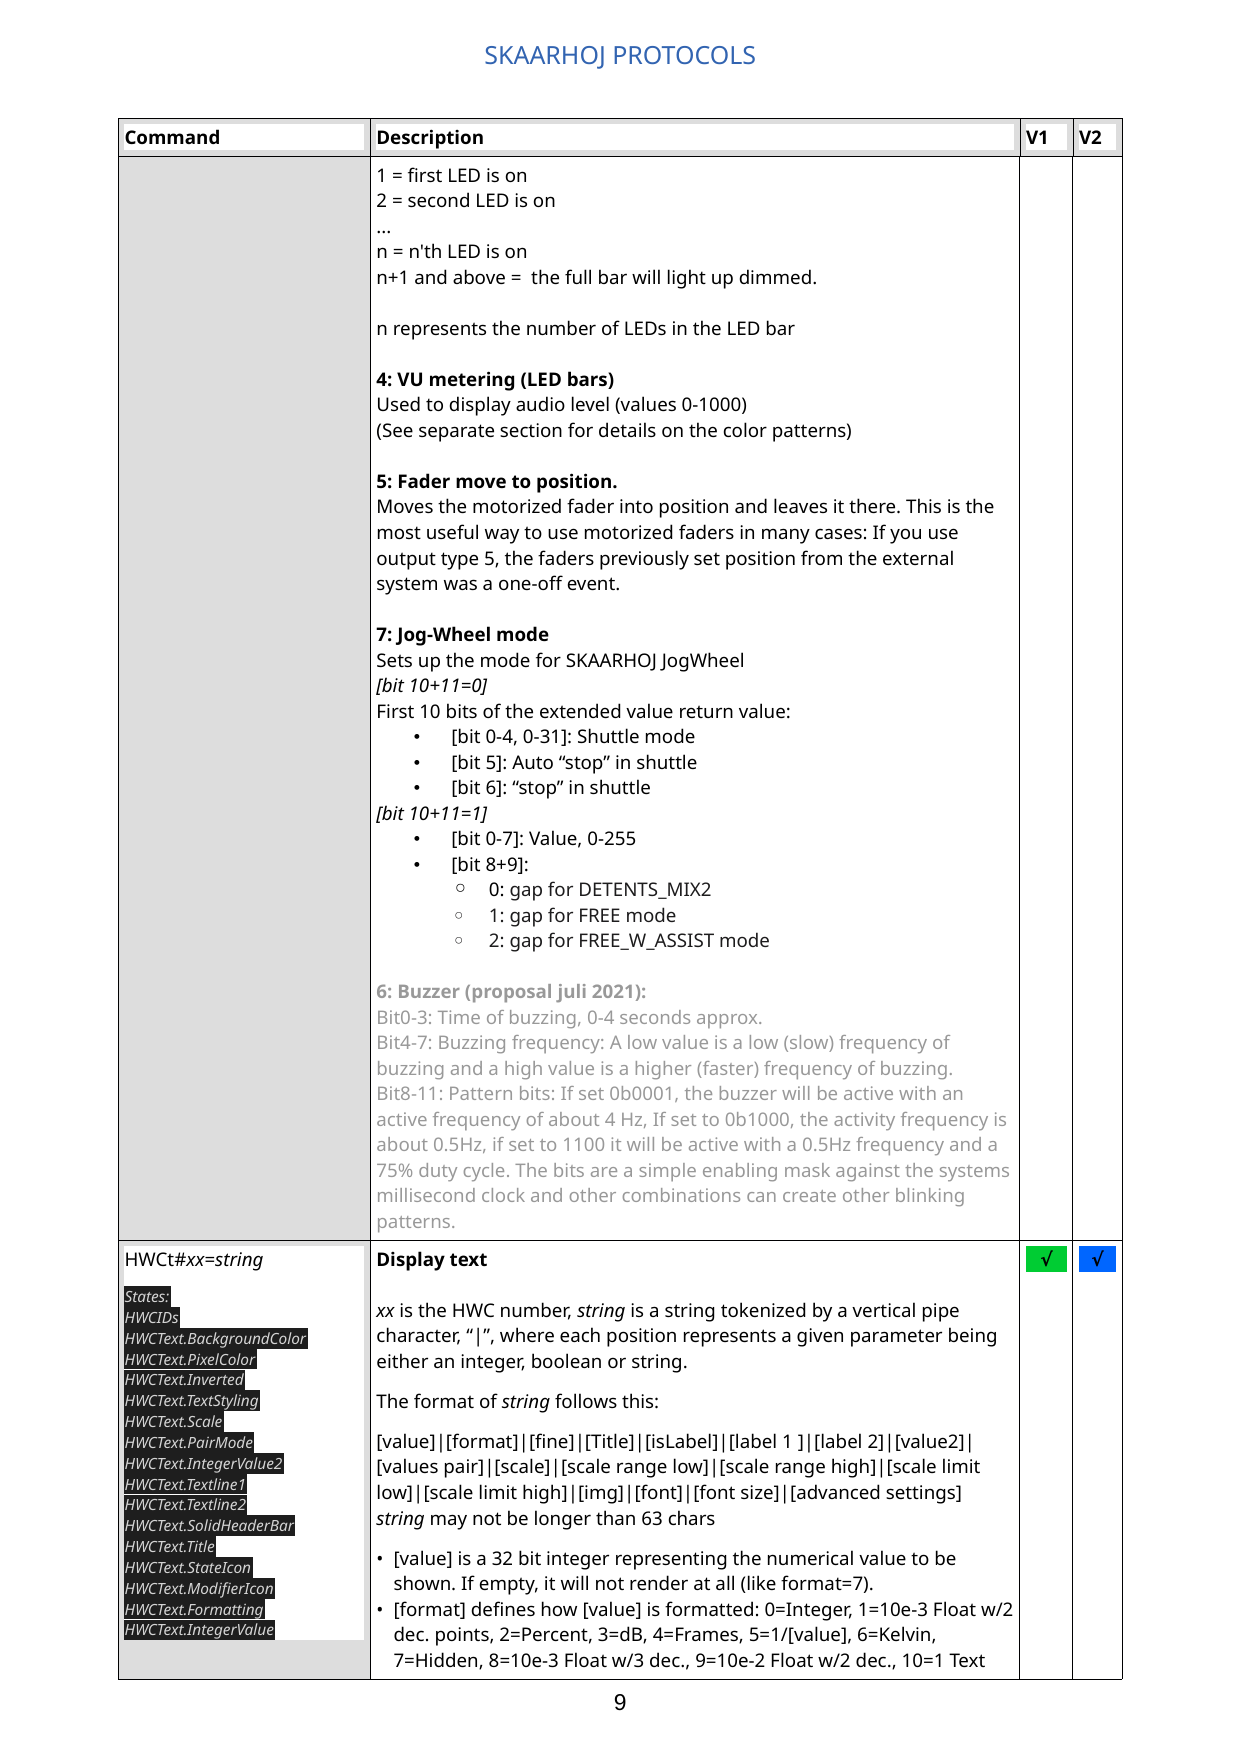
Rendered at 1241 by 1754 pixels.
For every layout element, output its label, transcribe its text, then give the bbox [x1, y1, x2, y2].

table_cell [1073, 157, 1122, 1240]
table_cell [119, 157, 370, 1240]
table_header Description [371, 119, 1020, 156]
table_header V2 [1074, 119, 1122, 156]
table_header Command [119, 119, 370, 156]
table_cell HWCt#xx=string States: HWCIDs HWCText.BackgroundColor HWCText.PixelColor HWCText.Inverted HWCText.TextStyling HWCText.Scale HWCText.PairMode HWCText.IntegerValue2 HWCText.Textline1 HWCText.Textline2 HWCText.SolidHeaderBar HWCText.Title HWCText.StateIcon HWCText.ModifierIcon HWCText.Formatting HWCText.IntegerValue [119, 1241, 370, 1679]
table_cell √ [1020, 1241, 1072, 1679]
table_cell √ [1073, 1241, 1122, 1679]
table_cell 1 = first LED is on 2 = second LED is on ... n = n'th LED is on n+1 and above = the full bar will light up dimmed. n represents the number of LEDs in the LED bar 4: VU metering (LED bars) Used to display audio level (values 0-1000) (See separate section for details on the color patterns) 5: Fader move to position. Moves the motorized fader into position and leaves it there. This is the most useful way to use motorized faders in many cases: If you use output type 5, the faders previously set position from the external system was a one-off event. 7: Jog-Wheel mode Sets up the mode for SKAARHOJ JogWheel [bit 10+11=0] First 10 bits of the extended value return value: [bit 0-4, 0-31]: Shuttle mode [bit 5]: Auto “stop” in shuttle [bit 6]: “stop” in shuttle [bit 10+11=1] [bit 0-7]: Value, 0-255 [bit 8+9]: 0: gap for DETENTS_MIX2 1: gap for FREE mode 2: gap for FREE_W_ASSIST mode 6: Buzzer (proposal juli 2021): Bit0-3: Time of buzzing, 0-4 seconds approx. Bit4-7: Buzzing frequency: A low value is a low (slow) frequency of buzzing and a high value is a higher (faster) frequency of buzzing. Bit8-11: Pattern bits: If set 0b0001, the buzzer will be active with an active frequency of about 4 Hz, If set to 0b1000, the activity frequency is about 0.5Hz, if set to 1100 it will be active with a 0.5Hz frequency and a 75% duty cycle. The bits are a simple enabling mask against the systems millisecond clock and other combinations can create other blinking patterns. [371, 157, 1019, 1240]
table_header V1 [1021, 119, 1073, 156]
table_cell Display text xx is the HWC number, string is a string tokenized by a vertical pipe character, “|”, where each position represents a given parameter being either an integer, boolean or string. The format of string follows this: [value]|[format]|[fine]|[Title]|[isLabel]|[label 1 ]|[label 2]|[value2]|[values pair]|[scale]|[scale range low]|[scale range high]|[scale limit low]|[scale limit high]|[img]|[font]|[font size]|[advanced settings] string may not be longer than 63 chars [value] is a 32 bit integer representing the numerical value to be shown. If empty, it will not render at all (like format=7). [format] defines how [value] is formatted: 0=Integer, 1=10e-3 Float w/2 dec. points, 2=Percent, 3=dB, 4=Frames, 5=1/[value], 6=Kelvin, 7=Hidden, 8=10e-3 Float w/3 dec., 9=10e-2 Float w/2 dec., 10=1 Text [371, 1241, 1019, 1679]
table_cell [1020, 157, 1072, 1240]
